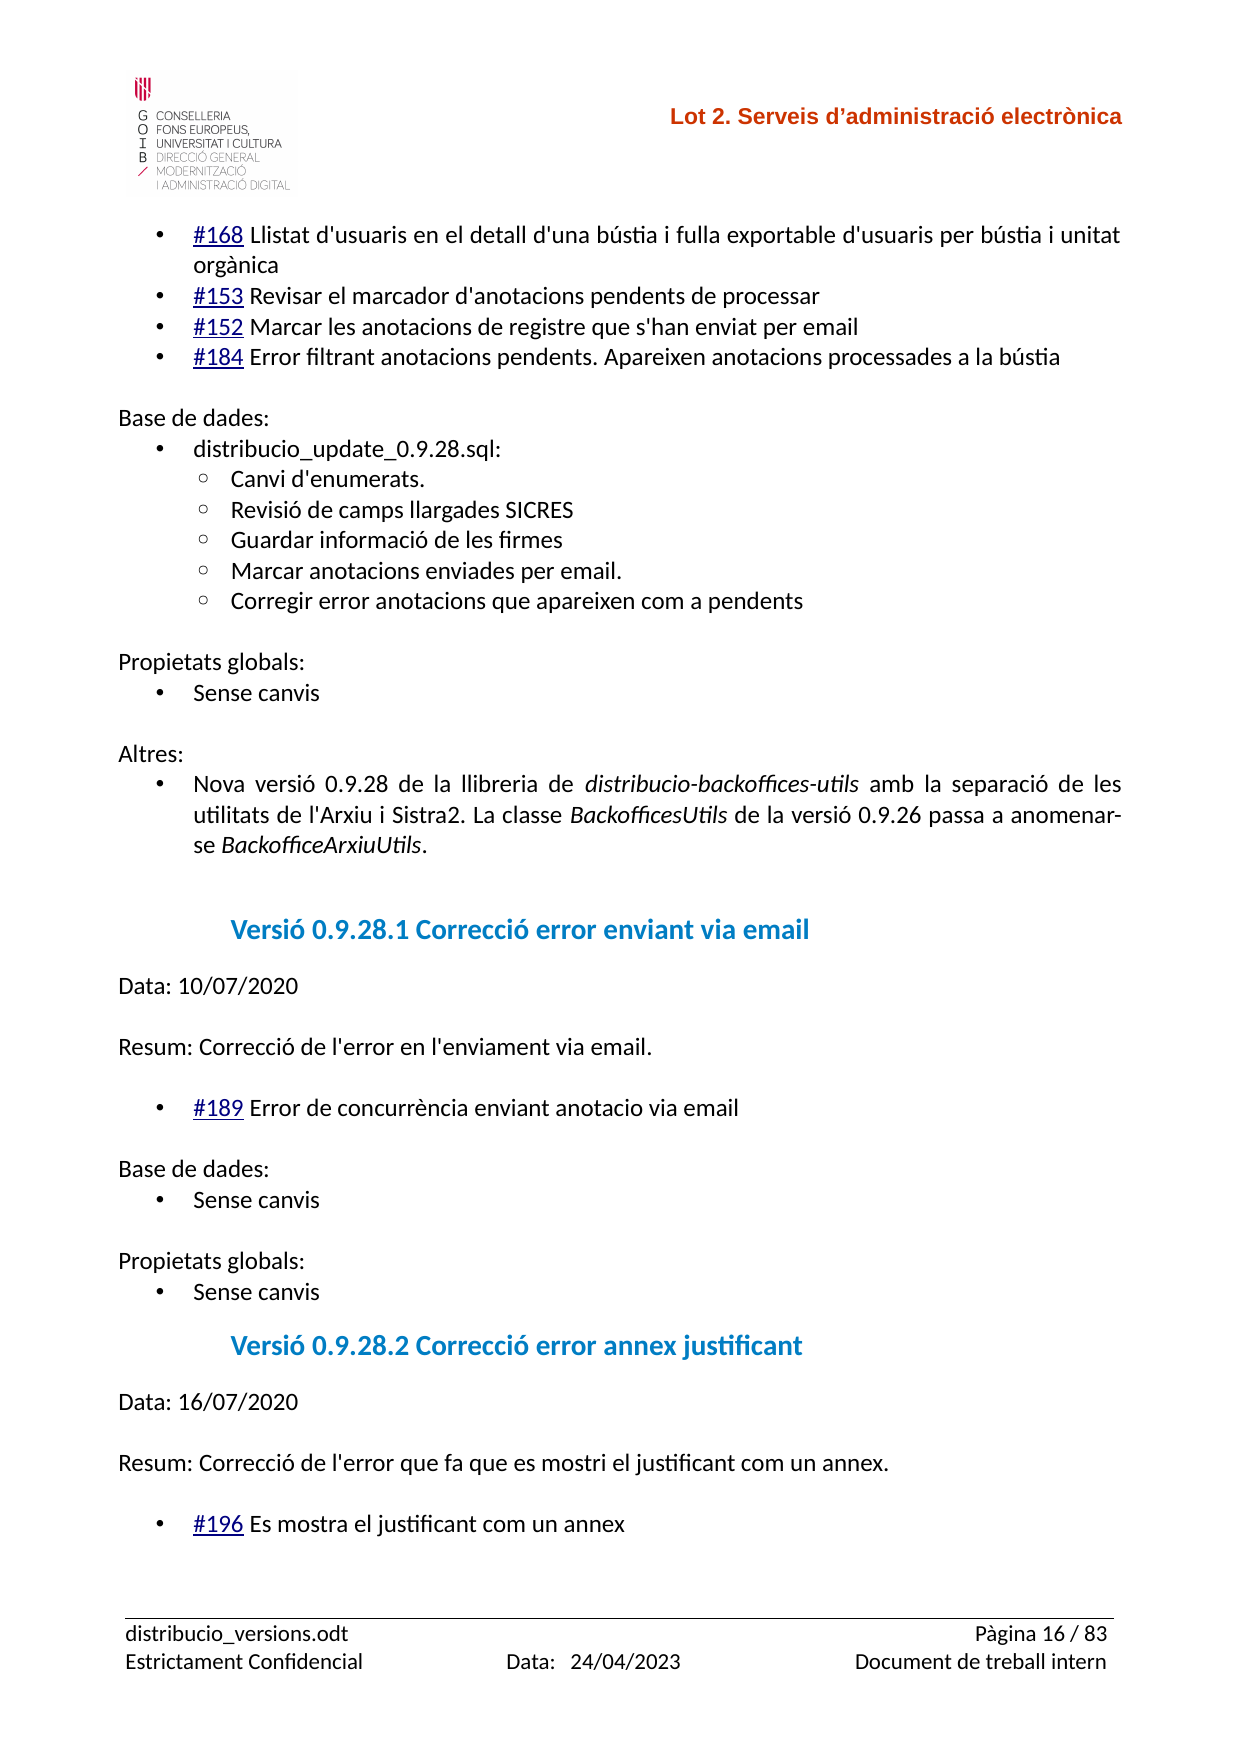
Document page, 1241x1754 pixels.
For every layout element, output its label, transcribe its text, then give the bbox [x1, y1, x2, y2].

text Data: 10/07/2020 [118, 971, 1122, 1001]
subtitle Versió 0.9.28.2 Correcció error annex justificant [153, 1327, 1122, 1362]
list Guardar informació de les firmes [193, 524, 1122, 555]
list #152 Marcar les anotacions de registre que s'han enviat per email [156, 311, 1122, 341]
list Sense canvis [156, 677, 1122, 707]
list Canvi d'enumerats. [193, 463, 1122, 494]
text Altres: [118, 738, 1122, 768]
list distribucio_update_0.9.28.sql: [156, 433, 1122, 463]
list #189 Error de concurrència enviant anotacio via email [156, 1093, 1122, 1123]
list Nova versió 0.9.28 de la llibreria de distribucio-backoffices-utils amb la separació de les utilitats de l'Arxiu i Sistra2. La classe BackofficesUtils de la versió 0.9.26 passa a anomenar-se BackofficeArxiuUtils. [156, 768, 1122, 860]
list Revisió de camps llargades SICRES [193, 494, 1122, 524]
text Resum: Correcció de l'error en l'enviament via email. [118, 1032, 1122, 1062]
text Resum: Correcció de l'error que fa que es mostri el justificant com un annex. [118, 1447, 1122, 1478]
text Propietats globals: [118, 1245, 1122, 1276]
list Marcar anotacions enviades per email. [193, 555, 1122, 585]
text Data: 16/07/2020 [118, 1386, 1122, 1417]
subtitle Versió 0.9.28.1 Correcció error enviant via email [153, 911, 1122, 947]
list Sense canvis [156, 1276, 1122, 1306]
list Corregir error anotacions que apareixen com a pendents [193, 585, 1122, 616]
text Base de dades: [118, 1154, 1122, 1184]
list #168 Llistat d'usuaris en el detall d'una bústia i fulla exportable d'usuaris per bústia i unitat orgànica [156, 219, 1122, 280]
list #153 Revisar el marcador d'anotacions pendents de processar [156, 280, 1122, 311]
text Base de dades: [118, 402, 1122, 433]
list #196 Es mostra el justificant com un annex [156, 1508, 1122, 1539]
list Sense canvis [156, 1184, 1122, 1215]
list #184 Error filtrant anotacions pendents. Apareixen anotacions processades a la bústia [156, 341, 1122, 372]
text Propietats globals: [118, 646, 1122, 677]
picture [126, 70, 299, 197]
